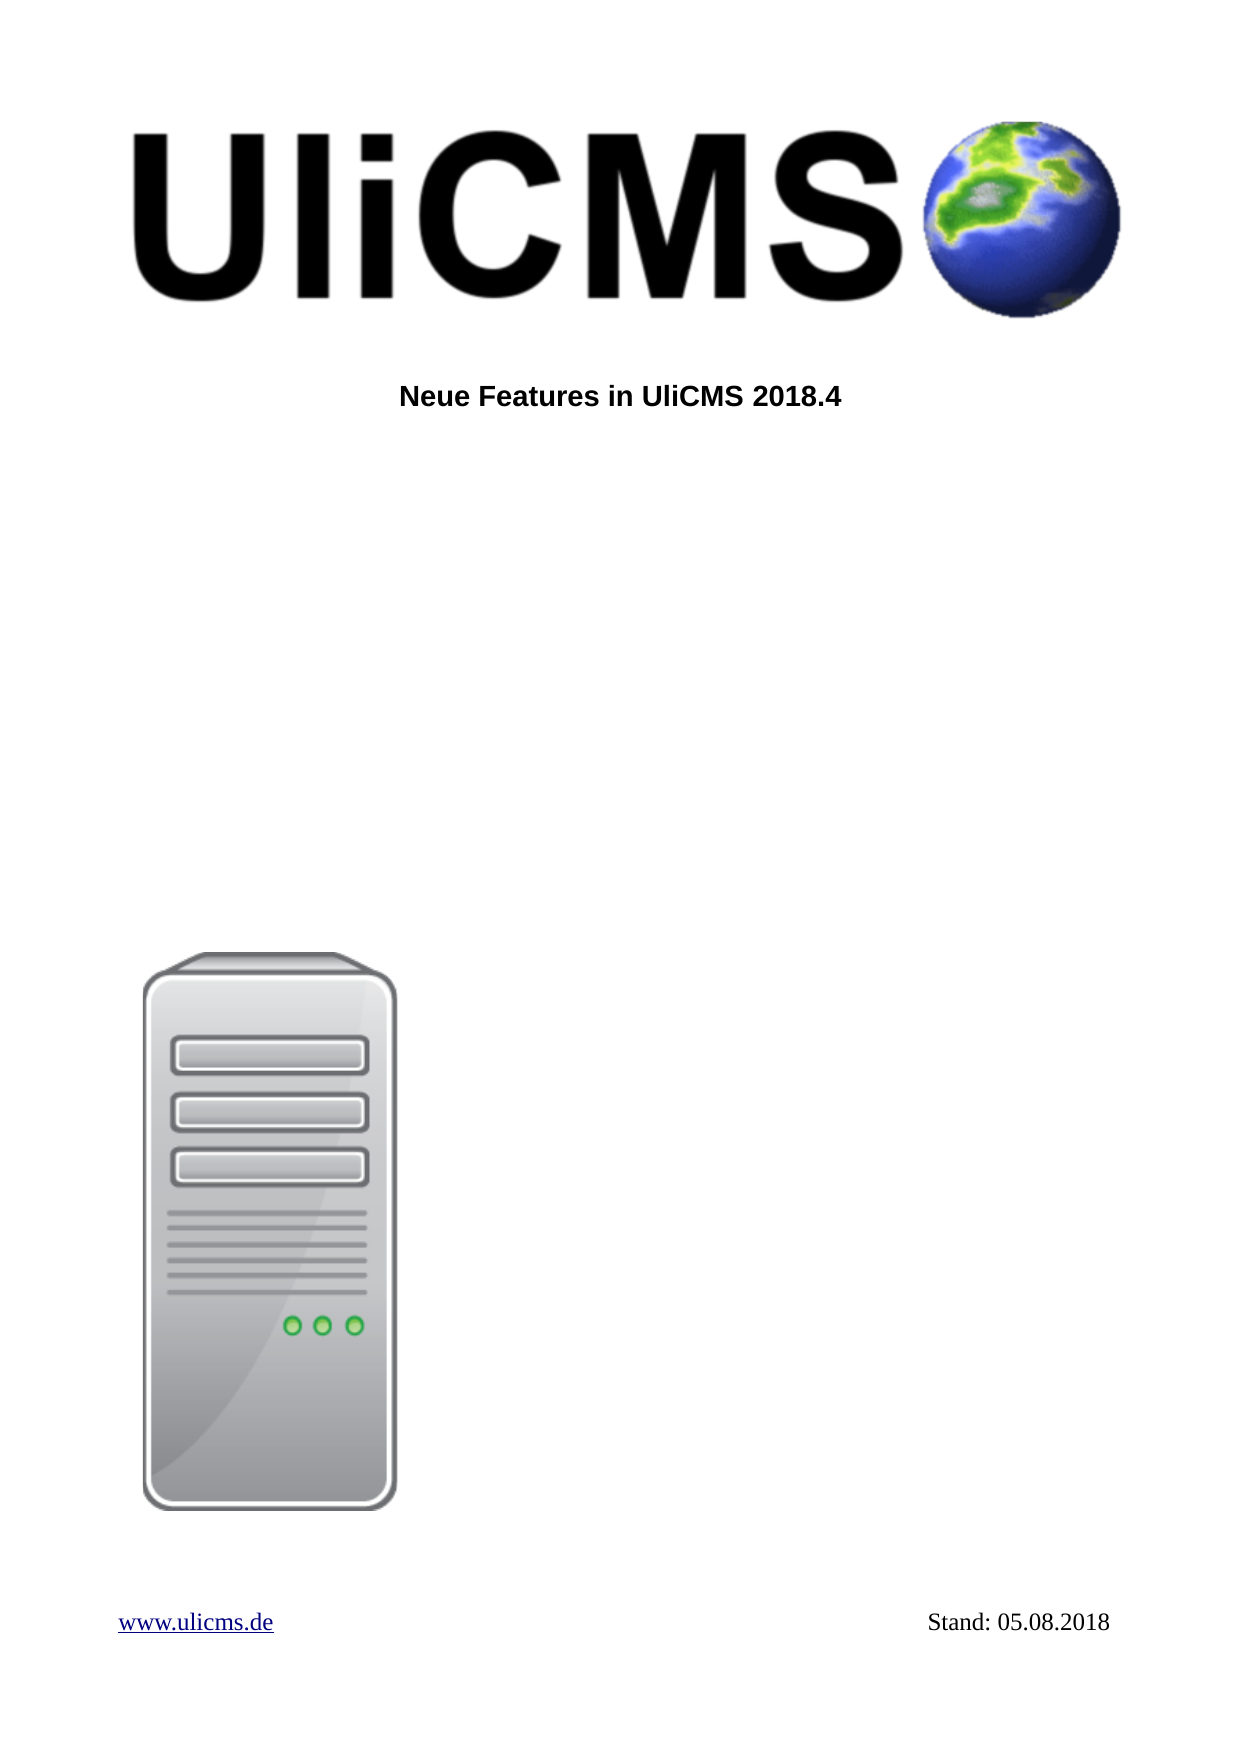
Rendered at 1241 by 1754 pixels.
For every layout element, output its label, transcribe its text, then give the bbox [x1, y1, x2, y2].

subtitle Neue Features in UliCMS 2018.4 [118, 379, 1122, 412]
picture [142, 952, 398, 1511]
picture [118, 118, 1123, 326]
